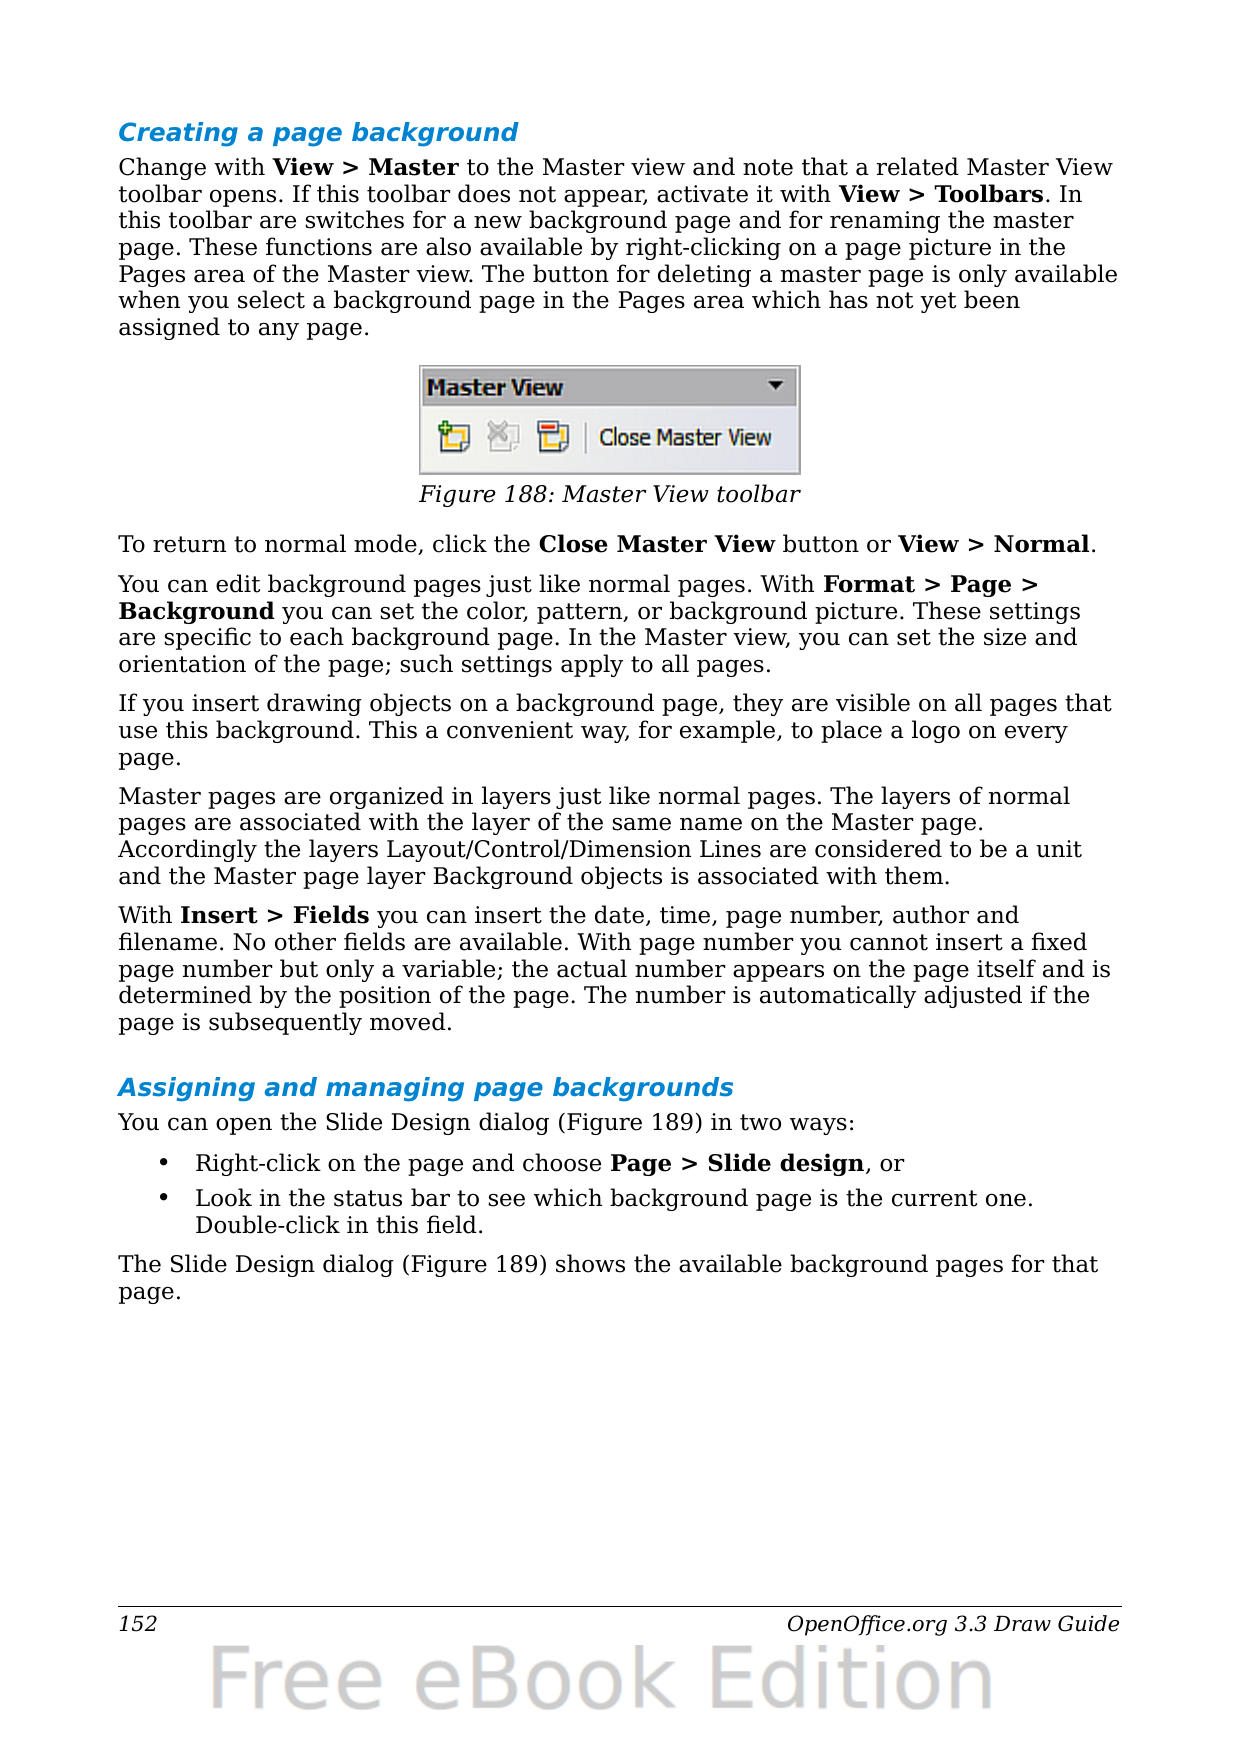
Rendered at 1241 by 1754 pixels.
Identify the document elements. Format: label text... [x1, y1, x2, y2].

text If you insert drawing objects on a background page, they are visible on all pages that use this background. This a convenient way, for example, to place a logo on every page. [118, 690, 1122, 770]
text With Insert > Fields you can insert the date, time, page number, author and filename. No other fields are available. With page number you cannot insert a fixed page number but only a variable; the actual number appears on the page itself and is determined by the position of the page. The number is automatically adjusted if the page is subsequently moved. [118, 902, 1122, 1036]
subtitle Assigning and managing page backgrounds [118, 1073, 1122, 1102]
subtitle Creating a page background [118, 118, 1122, 147]
text You can edit background pages just like normal pages. With Format > Page > Background you can set the color, pattern, or background picture. These settings are specific to each background page. In the Master view, you can set the size and orientation of the page; such settings apply to all pages. [118, 571, 1122, 678]
text Figure 188: Master View toolbar [419, 481, 821, 507]
picture [419, 365, 801, 475]
text You can open the Slide Design dialog (Figure 189) in two ways: [118, 1109, 1122, 1135]
text Master pages are organized in layers just like normal pages. The layers of normal pages are associated with the layer of the same name on the Master page. Accordingly the layers Layout/Control/Dimension Lines are considered to be a unit and the Master page layer Background objects is associated with them. [118, 783, 1122, 889]
text Change with View > Master to the Master view and note that a related Master View toolbar opens. If this toolbar does not appear, activate it with View > Toolbars. In this toolbar are switches for a new background page and for renaming the master page. These functions are also available by right-clicking on a page picture in the Pages area of the Master view. The button for deleting a master page is only available when you select a background page in the Pages area which has not yet been assigned to any page. [118, 153, 1122, 341]
text To return to normal mode, click the Close Master View button or View > Normal. [118, 531, 1122, 558]
picture [207, 1645, 994, 1713]
list Right-click on the page and choose Page > Slide design, or [156, 1148, 1122, 1177]
list Look in the status bar to see which background page is the current one. Double-click in this field. [156, 1183, 1122, 1239]
text The Slide Design dialog (Figure 189) shows the available background pages for that page. [118, 1251, 1122, 1305]
